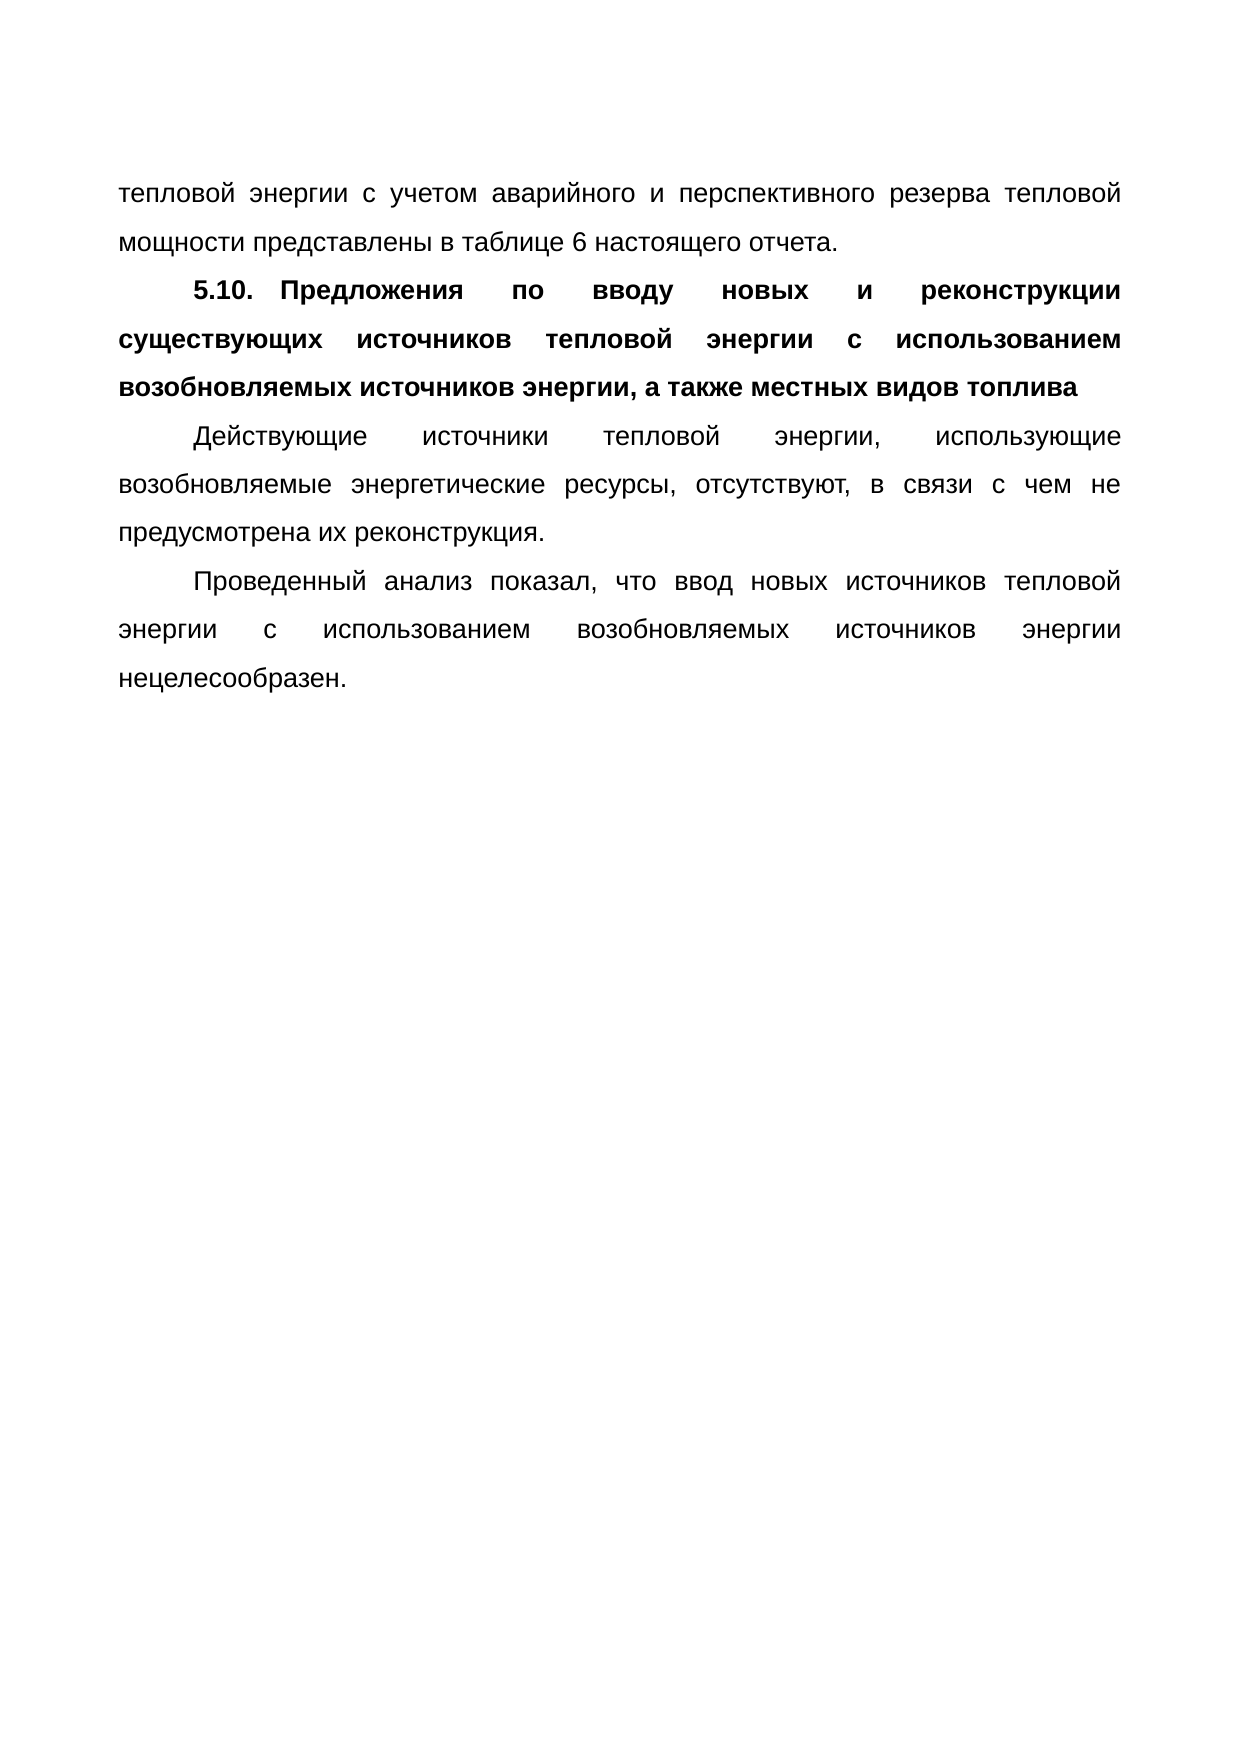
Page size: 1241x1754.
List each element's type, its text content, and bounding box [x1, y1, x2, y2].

text Проведенный анализ показал, что ввод новых источников тепловой энергии с использованием возобновляемых источников энергии нецелесообразен. [118, 565, 1122, 693]
text Действующие источники тепловой энергии, использующие возобновляемые энергетические ресурсы, отсутствуют, в связи с чем не предусмотрена их реконструкция. [118, 419, 1122, 548]
list Предложения по вводу новых и реконструкции существующих источников тепловой энергии с использованием возобновляемых источников энергии, а также местных видов топлива [118, 274, 1122, 402]
text тепловой энергии с учетом аварийного и перспективного резерва тепловой мощности представлены в таблице 6 настоящего отчета. [118, 177, 1122, 257]
